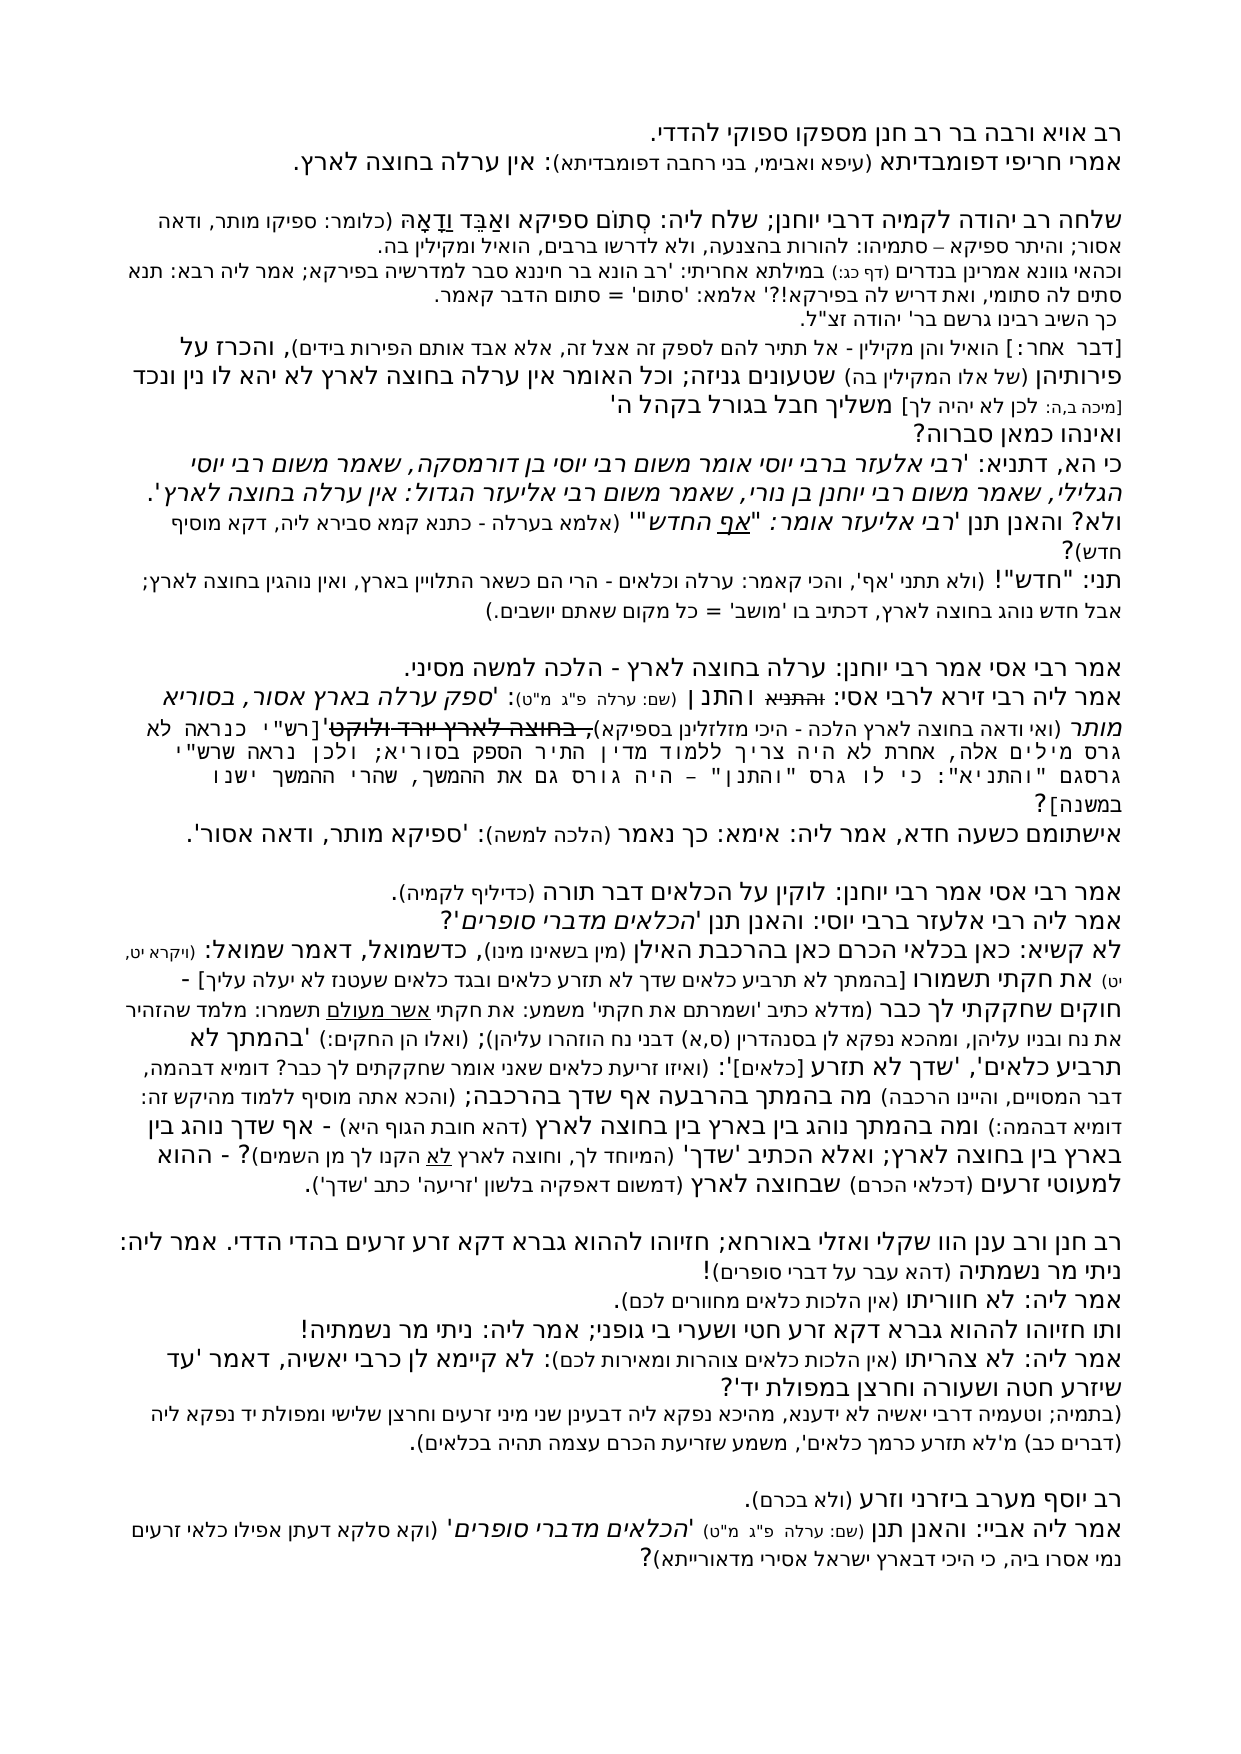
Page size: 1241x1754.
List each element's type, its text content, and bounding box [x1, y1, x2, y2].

text אישתומם כשעה חדא, אמר ליה: אימא: כך נאמר (הלכה למשה): 'ספיקא מותר, ודאה אסור'. [118, 819, 1122, 848]
text אמר ליה אביי: והאנן תנן (שם: ערלה פ"ג מ"ט) 'הכלאים מדברי סופרים' (וקא סלקא דעתן אפילו כלאי זרעים נמי אסרו ביה, כי היכי דבארץ ישראל אסירי מדאורייתא)? [118, 1514, 1122, 1572]
text אמר ליה רבי זירא לרבי אסי: והתניא והתנן (שם: ערלה פ"ג מ"ט): 'ספק ערלה בארץ אסור, בסוריא מותר (ואי ודאה בחוצה לארץ הלכה - היכי מזלזלינן בספיקא), בחוצה לארץ יורד ולוקט'[רש"י כנראה לא גרס מילים אלה, אחרת לא היה צריך ללמוד מדין התיר הספק בסוריא; ולכן נראה שרש"י גרסגם "והתניא": כי לו גרס "והתנן" – היה גורס גם את ההמשך, שהרי ההמשך ישנו במשנה]? [118, 682, 1122, 819]
text רב חנן ורב ענן הוו שקלי ואזלי באורחא; חזיוהו לההוא גברא דקא זרע זרעים בהדי הדדי. אמר ליה: ניתי מר נשמתיה (דהא עבר על דברי סופרים)! [118, 1227, 1122, 1286]
text (בתמיה; וטעמיה דרבי יאשיה לא ידענא, מהיכא נפקא ליה דבעינן שני מיני זרעים וחרצן שלישי ומפולת יד נפקא ליה (דברים כב) מ'לא תזרע כרמך כלאים', משמע שזריעת הכרם עצמה תהיה בכלאים). [118, 1402, 1122, 1456]
text ותו חזיוהו לההוא גברא דקא זרע חטי ושערי בי גופני; אמר ליה: ניתי מר נשמתיה! [118, 1315, 1122, 1344]
text אמר ליה: לא צהריתו (אין הלכות כלאים צוהרות ומאירות לכם): לא קיימא לן כרבי יאשיה, דאמר 'עד שיזרע חטה ושעורה וחרצן במפולת יד'? [118, 1344, 1122, 1402]
text אמרי חריפי דפומבדיתא (עיפא ואבימי, בני רחבה דפומבדיתא): אין ערלה בחוצה לארץ. [118, 147, 1122, 176]
text אמר ליה: לא חווריתו (אין הלכות כלאים מחוורים לכם). [118, 1286, 1122, 1315]
text שלחה רב יהודה לקמיה דרבי יוחנן; שלח ליה: סְתוֹם ספיקא ואַבֵּד וַדָאָהּ (כלומר: ספיקו מותר, ודאה אסור; והיתר ספיקא – סתמיהו: להורות בהצנעה, ולא לדרשו ברבים, הואיל ומקילין בה. [118, 205, 1122, 259]
text ואינהו כמאן סברוה? [118, 420, 1122, 449]
text כך השיב רבינו גרשם בר' יהודה זצ"ל. [118, 307, 1122, 332]
text וכהאי גוונא אמרינן בנדרים (דף כג:) במילתא אחריתי: 'רב הונא בר חיננא סבר למדרשיה בפירקא; אמר ליה רבא: תנא סתים לה סתומי, ואת דריש לה בפירקא!?' אלמא: 'סתום' = סתום הדבר קאמר. [118, 259, 1122, 307]
text [דבר אחר:] הואיל והן מקילין - אל תתיר להם לספק זה אצל זה, אלא אבד אותם הפירות בידים), והכרז על פירותיהן (של אלו המקילין בה) שטעונים גניזה; וכל האומר אין ערלה בחוצה לארץ לא יהא לו נין ונכד [מיכה ב,ה: לכן לא יהיה לך] משליך חבל בגורל בקהל ה' [118, 332, 1122, 420]
text תני: "חדש"! (ולא תתני 'אף', והכי קאמר: ערלה וכלאים - הרי הם כשאר התלויין בארץ, ואין נוהגין בחוצה לארץ; אבל חדש נוהג בחוצה לארץ, דכתיב בו 'מושב' = כל מקום שאתם יושבים.) [118, 566, 1122, 624]
text רב יוסף מערב ביזרני וזרע (ולא בכרם). [118, 1485, 1122, 1514]
text אמר רבי אסי אמר רבי יוחנן: לוקין על הכלאים דבר תורה (כדיליף לקמיה). [118, 877, 1122, 906]
text אמר ליה רבי אלעזר ברבי יוסי: והאנן תנן 'הכלאים מדברי סופרים'? [118, 906, 1122, 935]
text לא קשיא: כאן בכלאי הכרם כאן בהרכבת האילן (מין בשאינו מינו), כדשמואל, דאמר שמואל: (ויקרא יט,יט) את חקתי תשמורו [בהמתך לא תרביע כלאים שדך לא תזרע כלאים ובגד כלאים שעטנז לא יעלה עליך] - חוקים שחקקתי לך כבר (מדלא כתיב 'ושמרתם את חקתי' משמע: את חקתי אשר מעולם תשמרו: מלמד שהזהיר את נח ובניו עליהן, ומהכא נפקא לן בסנהדרין (ס,א) דבני נח הוזהרו עליהן); (ואלו הן החקים:) 'בהמתך לא תרביע כלאים', 'שדך לא תזרע [כלאים]': (ואיזו זריעת כלאים שאני אומר שחקקתים לך כבר? דומיא דבהמה, דבר המסויים, והיינו הרכבה) מה בהמתך בהרבעה אף שדך בהרכבה; (והכא אתה מוסיף ללמוד מהיקש זה: דומיא דבהמה:) ומה בהמתך נוהג בין בארץ בין בחוצה לארץ (דהא חובת הגוף היא) - אף שדך נוהג בין בארץ בין בחוצה לארץ; ואלא הכתיב 'שדך' (המיוחד לך, וחוצה לארץ לא הקנו לך מן השמים)? - ההוא למעוטי זרעים (דכלאי הכרם) שבחוצה לארץ (דמשום דאפקיה בלשון 'זריעה' כתב 'שדך'). [118, 935, 1122, 1198]
text ולא? והאנן תנן 'רבי אליעזר אומר: "אף החדש"' (אלמא בערלה - כתנא קמא סבירא ליה, דקא מוסיף חדש)? [118, 507, 1122, 566]
text אמר רבי אסי אמר רבי יוחנן: ערלה בחוצה לארץ - הלכה למשה מסיני. [118, 653, 1122, 682]
text רב אויא ורבה בר רב חנן מספקו ספוקי להדדי. [118, 118, 1122, 147]
text כי הא, דתניא: 'רבי אלעזר ברבי יוסי אומר משום רבי יוסי בן דורמסקה, שאמר משום רבי יוסי הגלילי, שאמר משום רבי יוחנן בן נורי, שאמר משום רבי אליעזר הגדול: אין ערלה בחוצה לארץ'. [118, 449, 1122, 507]
